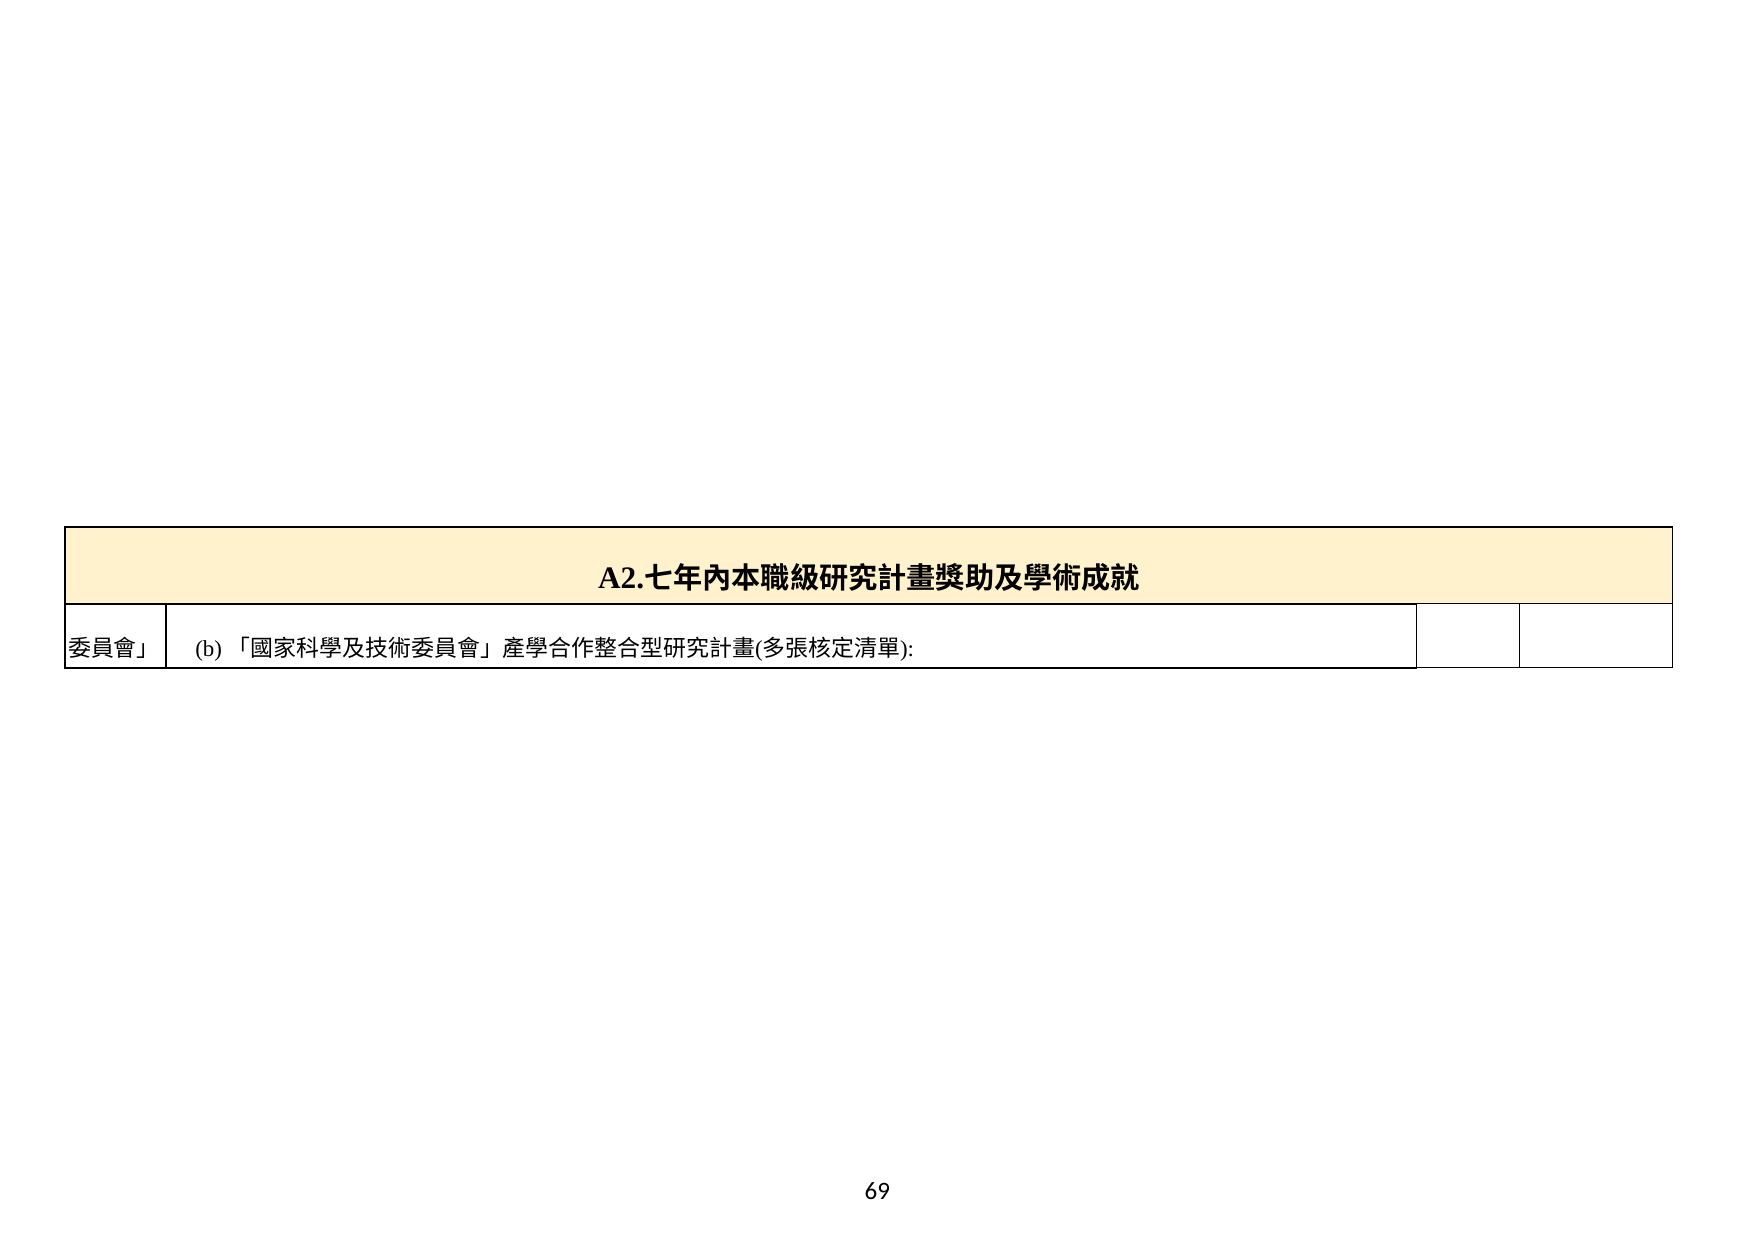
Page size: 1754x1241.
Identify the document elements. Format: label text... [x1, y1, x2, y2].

table_cell [1417, 604, 1519, 667]
table_header A2.七年內本職級研究計畫獎助及學術成就 [66, 528, 1672, 603]
table_cell [1520, 604, 1672, 667]
table_cell 委員會」 [66, 605, 165, 667]
table_cell (b) 「國家科學及技術委員會」產學合作整合型研究計畫(多張核定清單): [167, 605, 1416, 667]
